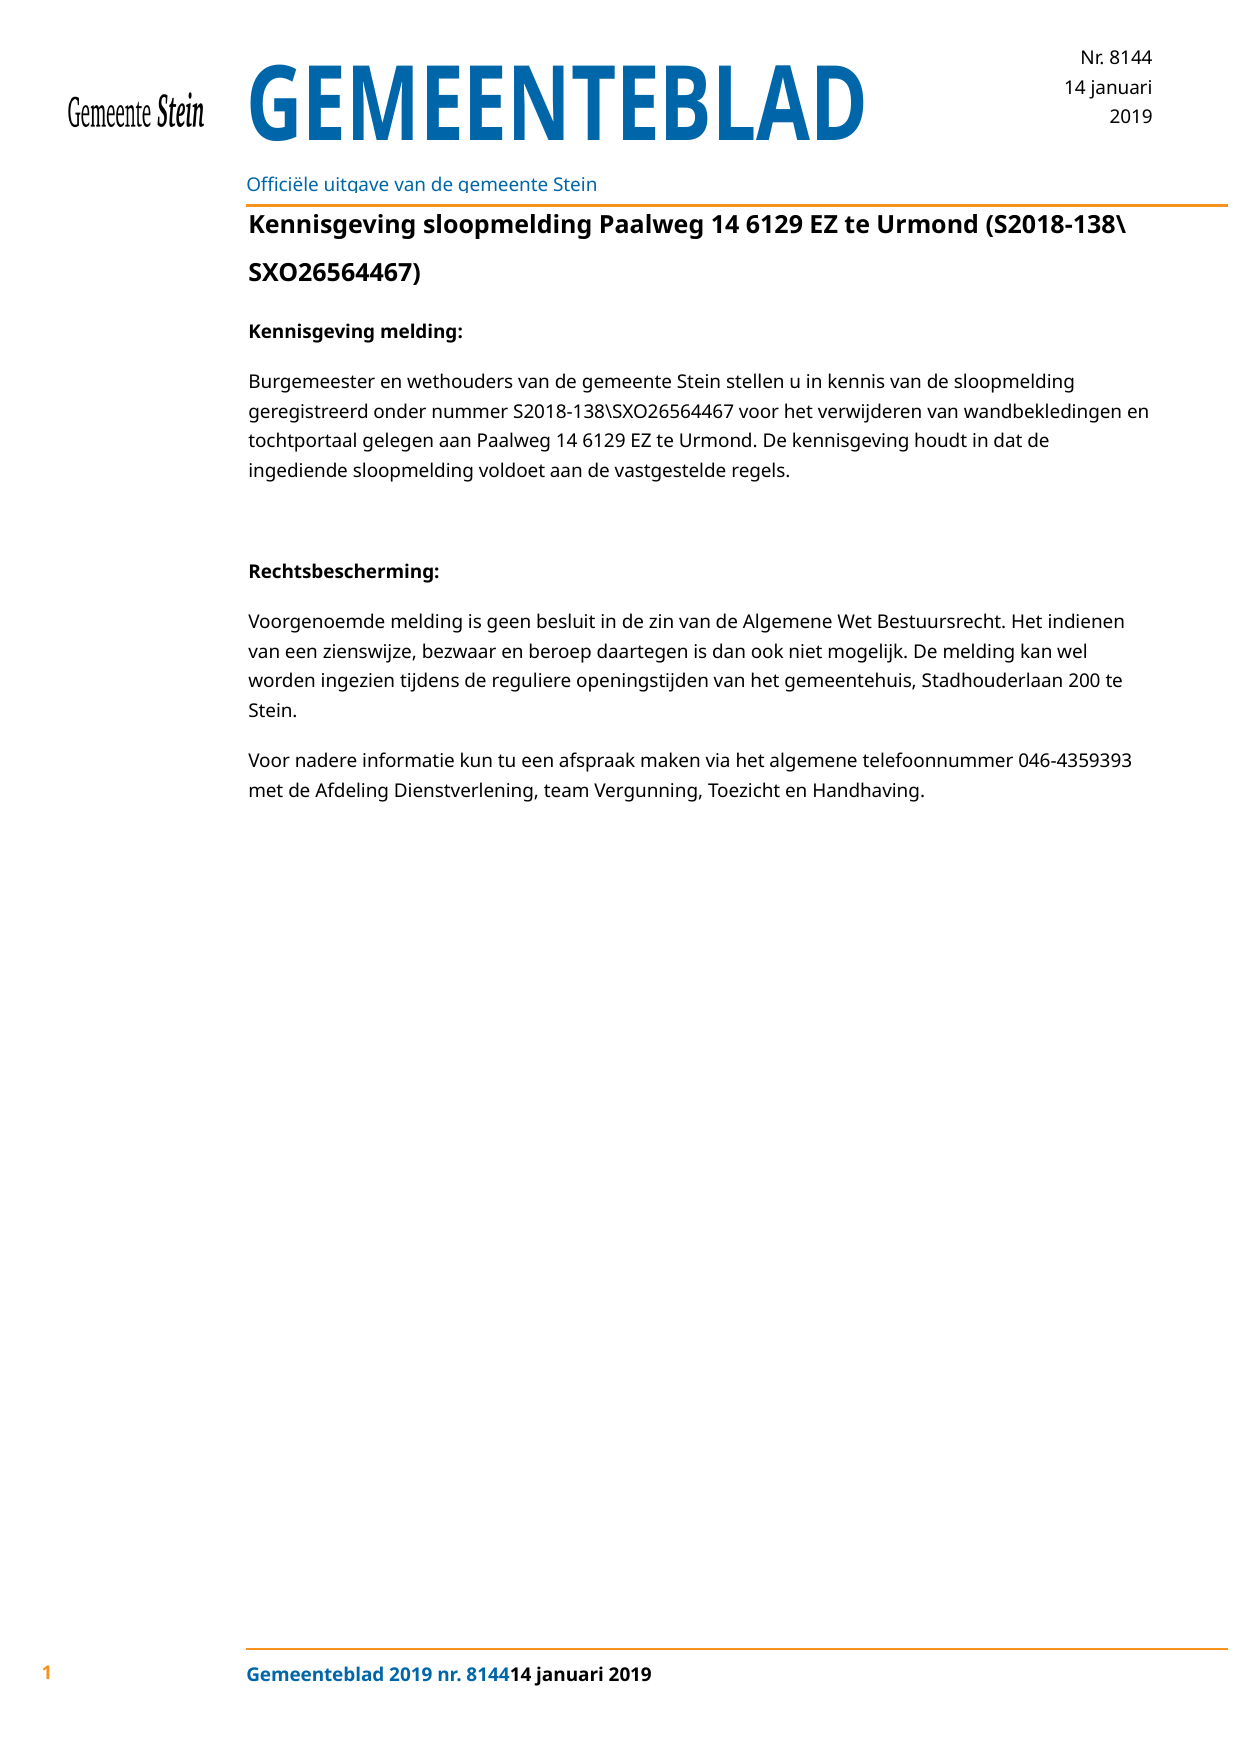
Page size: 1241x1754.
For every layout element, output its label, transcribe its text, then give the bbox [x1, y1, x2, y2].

text Kennisgeving melding: [248, 318, 1152, 344]
text Burgemeester en wethouders van de gemeente Stein stellen u in kennis van de sloopmelding geregistreerd onder nummer S2018-138\SXO26564467 voor het verwijderen van wandbekledingen en tochtportaal gelegen aan Paalweg 14 6129 EZ te Urmond. De kennisgeving houdt in dat de ingediende sloopmelding voldoet aan de vastgestelde regels. [248, 368, 1152, 483]
text Voor nadere informatie kun tu een afspraak maken via het algemene telefoonnummer 046-4359393 met de Afdeling Dienstverlening, team Vergunning, Toezicht en Handhaving. [248, 747, 1152, 803]
text Rechtsbescherming: [248, 558, 1152, 584]
picture [41, 47, 231, 172]
text Voorgenoemde melding is geen besluit in de zin van de Algemene Wet Bestuursrecht. Het indienen van een zienswijze, bezwaar en beroep daartegen is dan ook niet mogelijk. De melding kan wel worden ingezien tijdens de reguliere openingstijden van het gemeentehuis, Stadhouderlaan 200 te Stein. [248, 608, 1152, 723]
text Kennisgeving sloopmelding Paalweg 14 6129 EZ te Urmond (S2018-138\SXO26564467) [248, 207, 1152, 288]
